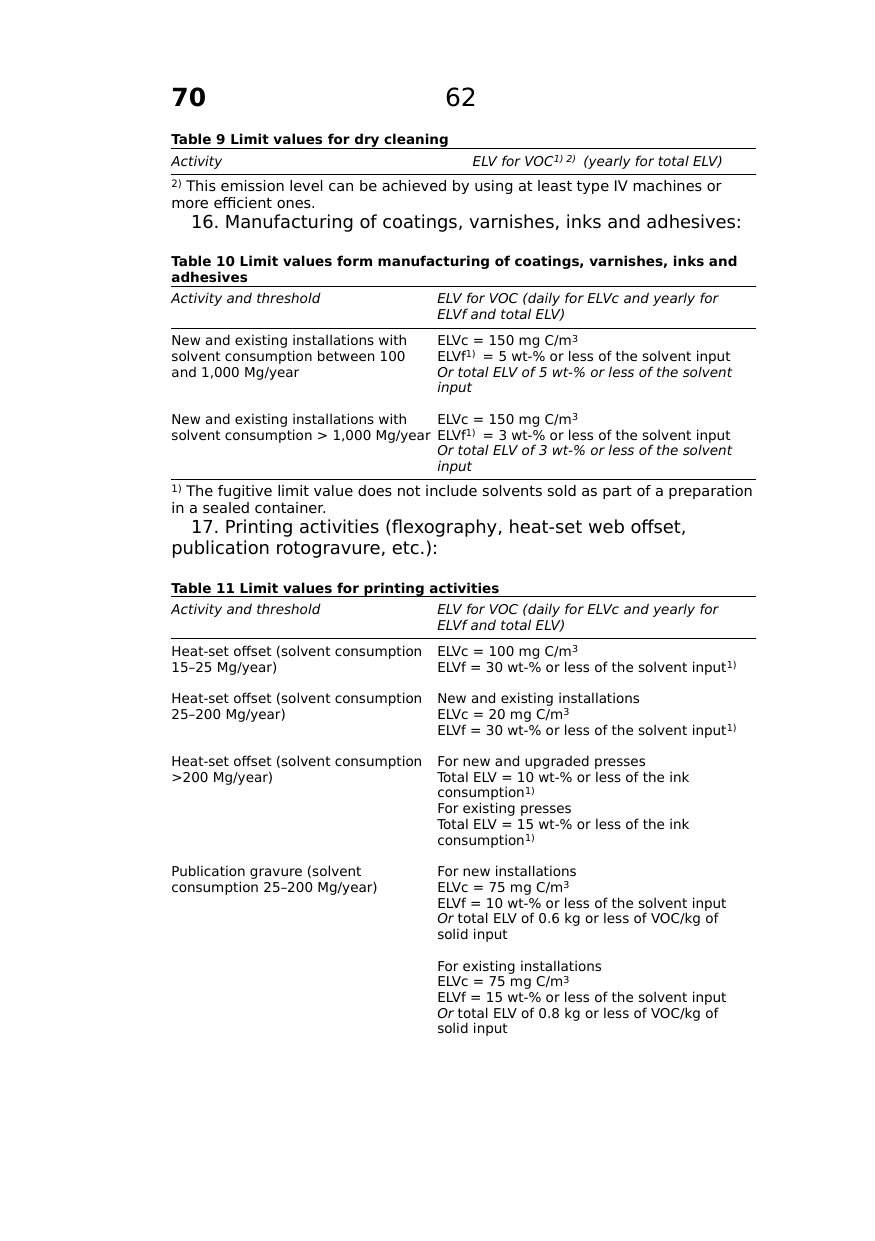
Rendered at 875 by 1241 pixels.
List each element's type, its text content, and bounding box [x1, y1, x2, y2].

table_cell ELV for VOC (daily for ELVc and yearly for ELVf and total ELV) [431, 597, 756, 638]
table_cell [431, 675, 756, 691]
table_cell 2) This emission level can be achieved by using at least type IV machines or more efficient ones. [171, 175, 756, 211]
table_cell 1) The fugitive limit value does not include solvents sold as part of a preparation in a sealed container. [171, 480, 756, 517]
table_cell Activity and threshold [171, 287, 431, 327]
table_header Table 9 Limit values for dry cleaning [171, 132, 756, 148]
table_cell ELVc = 100 mg C/m3 ELVf = 30 wt-% or less of the solvent input1) [431, 639, 756, 675]
table_cell [171, 958, 431, 1037]
table_cell Activity [171, 149, 466, 174]
table_cell New and existing installations ELVc = 20 mg C/m3 ELVf = 30 wt-% or less of the solvent input1) [431, 691, 756, 738]
table_cell Heat-set offset (solvent consumption 15–25 Mg/year) [171, 639, 431, 675]
table_cell [171, 396, 431, 412]
table_cell ELVc = 150 mg C/m3 ELVf1) = 3 wt-% or less of the solvent input Or total ELV of 3 wt-% or less of the solvent input [431, 412, 756, 479]
table_header Table 10 Limit values form manufacturing of coatings, varnishes, inks and adhesives [171, 254, 756, 286]
table_cell [171, 943, 431, 958]
table_cell [171, 1037, 431, 1053]
table_cell [171, 848, 431, 864]
table_cell New and existing installations with solvent consumption > 1,000 Mg/year [171, 412, 431, 479]
table_cell New and existing installations with solvent consumption between 100 and 1,000 Mg/year [171, 329, 431, 396]
table_cell [431, 943, 756, 958]
table_cell Heat-set offset (solvent consumption >200 Mg/year) [171, 754, 431, 848]
table_cell [431, 396, 756, 412]
table_cell Publication gravure (solvent consumption 25–200 Mg/year) [171, 864, 431, 943]
text 17. Printing activities (flexography, heat-set web offset, publication rotogravure, etc.): [171, 517, 756, 558]
table_cell For existing installations ELVc = 75 mg C/m3 ELVf = 15 wt-% or less of the solvent input Or total ELV of 0.8 kg or less of VOC/kg of solid input [431, 958, 756, 1037]
table_cell ELV for VOC1)2) (yearly for total ELV) [466, 149, 756, 174]
table_cell [431, 738, 756, 754]
table_cell ELVc = 150 mg C/m3 ELVf1) = 5 wt-% or less of the solvent input Or total ELV of 5 wt-% or less of the solvent input [431, 329, 756, 396]
table_cell [171, 738, 431, 754]
table_header Table 11 Limit values for printing activities [171, 580, 756, 596]
table_cell ELV for VOC (daily for ELVc and yearly for ELVf and total ELV) [431, 287, 756, 327]
table_cell Activity and threshold [171, 597, 431, 638]
table_cell For new and upgraded presses Total ELV = 10 wt-% or less of the ink consumption1) For existing presses Total ELV = 15 wt-% or less of the ink consumption1) [431, 754, 756, 848]
table_cell [431, 1037, 756, 1053]
table_cell [431, 848, 756, 864]
table_cell [171, 675, 431, 691]
table_cell Heat-set offset (solvent consumption 25–200 Mg/year) [171, 691, 431, 738]
table_cell For new installations ELVc = 75 mg C/m3 ELVf = 10 wt-% or less of the solvent input Or total ELV of 0.6 kg or less of VOC/kg of solid input [431, 864, 756, 943]
text 16. Manufacturing of coatings, varnishes, inks and adhesives: [171, 211, 756, 232]
